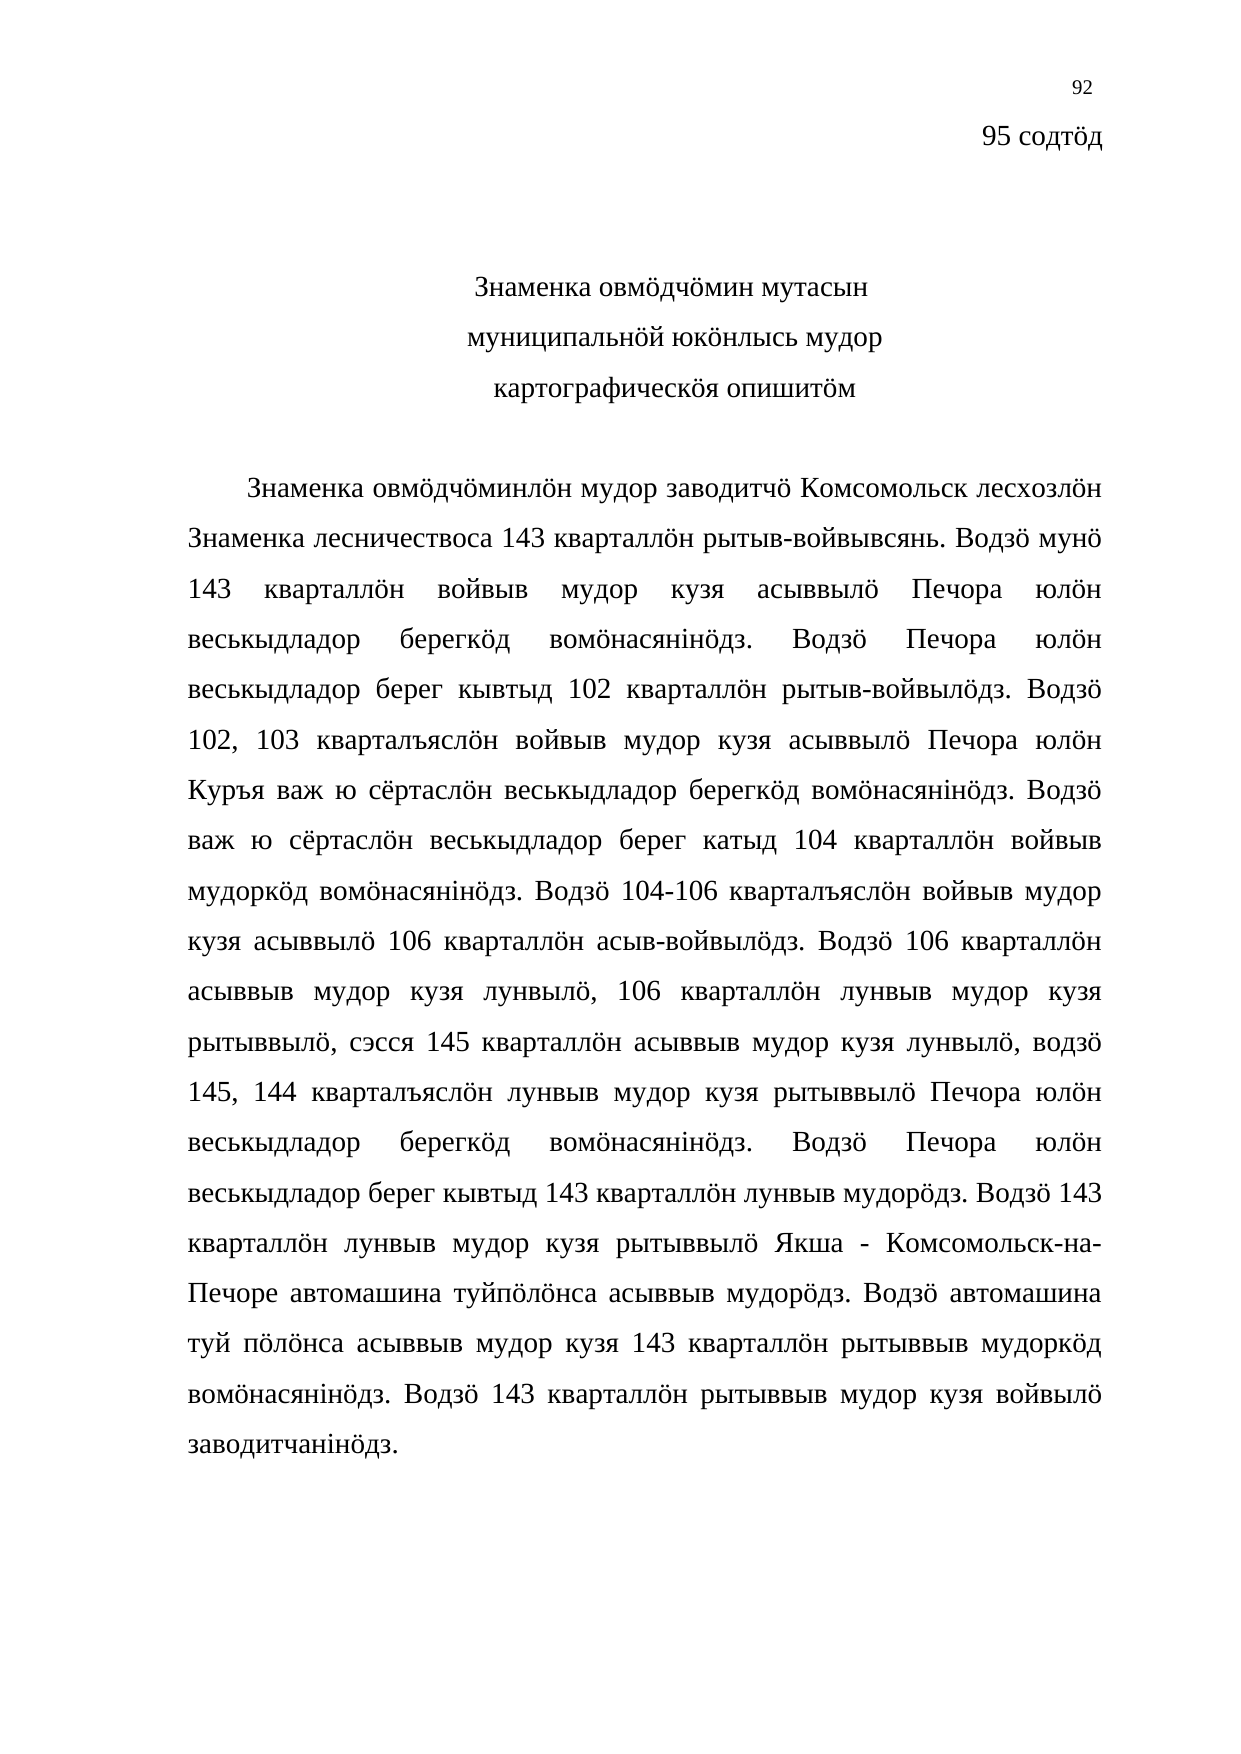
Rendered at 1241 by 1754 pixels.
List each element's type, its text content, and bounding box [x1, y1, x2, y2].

text Знаменка овмöдчöминлöн мудор заводитчö Комсомольск лесхозлöн Знаменка лесничествоса 143 кварталлöн рытыв-войвывсянь. Водзö мунö 143 кварталлöн войвыв мудор кузя асыввылö Печора юлöн веськыдладор берегкöд вомöнасянiнöдз. Водзö Печора юлöн веськыдладор берег кывтыд 102 кварталлöн рытыв-войвылöдз. Водзö 102, 103 кварталъяслöн войвыв мудор кузя асыввылö Печора юлöн Куръя важ ю сёртаслöн веськыдладор берегкöд вомöнасянiнöдз. Водзö важ ю сёртаслöн веськыдладор берег катыд 104 кварталлöн войвыв мудоркöд вомöнасянiнöдз. Водзö 104-106 кварталъяслöн войвыв мудор кузя асыввылö 106 кварталлöн асыв-войвылöдз. Водзö 106 кварталлöн асыввыв мудор кузя лунвылö, 106 кварталлöн лунвыв мудор кузя рытыввылö, сэсся 145 кварталлöн асыввыв мудор кузя лунвылö, водзö 145, 144 кварталъяслöн лунвыв мудор кузя рытыввылö Печора юлöн веськыдладор берегкöд вомöнасянiнöдз. Водзö Печора юлöн веськыдладор берег кывтыд 143 кварталлöн лунвыв мудорöдз. Водзö 143 кварталлöн лунвыв мудор кузя рытыввылö Якша - Комсомольск-на-Печоре автомашина туйпöлöнса асыввыв мудорöдз. Водзö автомашина туй пöлöнса асыввыв мудор кузя 143 кварталлöн рытыввыв мудоркöд вомöнасянiнöдз. Водзö 143 кварталлöн рытыввыв мудор кузя войвылö заводитчанiнöдз. [187, 470, 1103, 1460]
text муниципальнöй юкöнлысь мудор [187, 319, 1103, 353]
text 95 содтöд [187, 118, 1103, 152]
subtitle Знаменка овмöдчöмин мутасын [187, 269, 1103, 303]
text картографическöя опишитöм [187, 370, 1103, 403]
